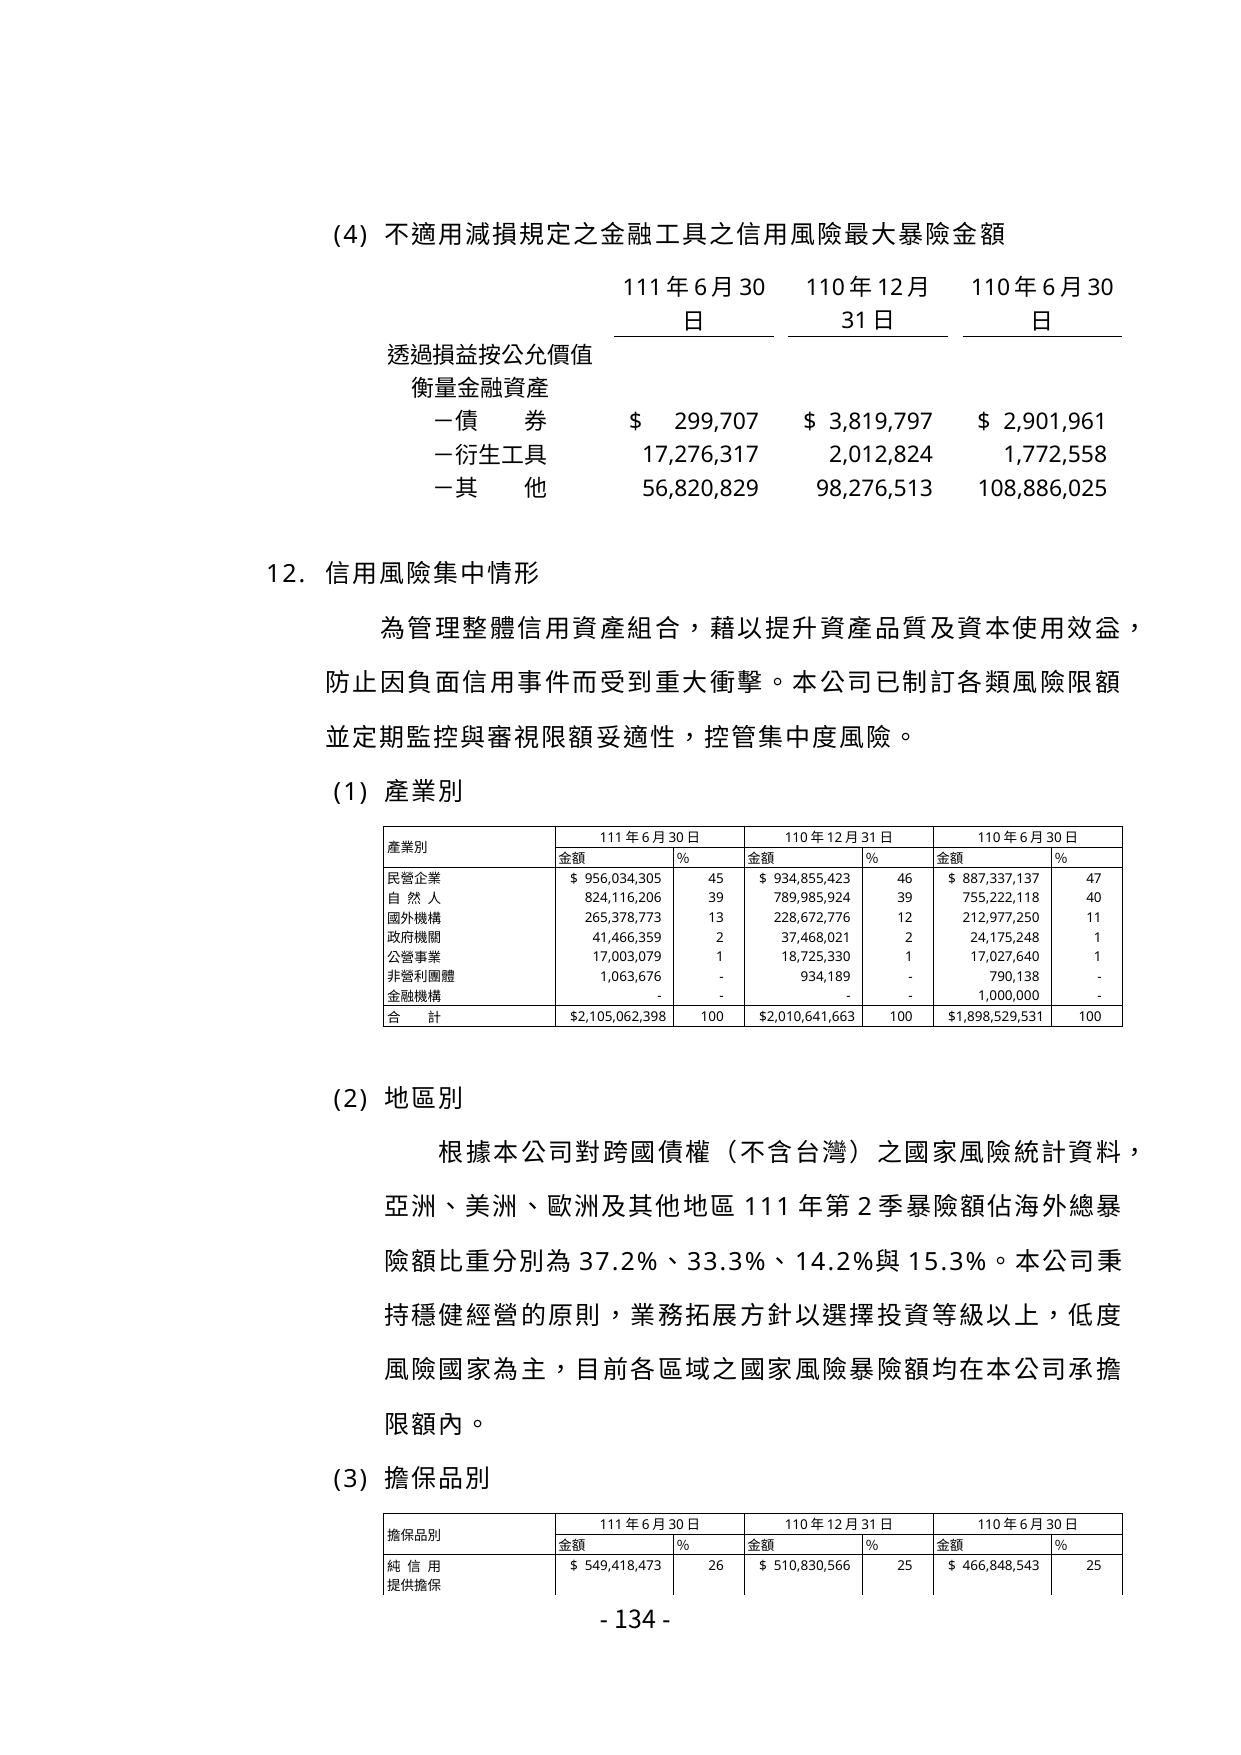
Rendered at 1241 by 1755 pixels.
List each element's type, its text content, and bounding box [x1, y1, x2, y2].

table_cell 1 [1052, 947, 1122, 966]
table_cell 11 [1052, 908, 1122, 927]
table_cell - [745, 986, 862, 1005]
table_cell 12 [863, 908, 933, 927]
table_cell ％ [1052, 848, 1122, 867]
table_cell －債 券 [384, 403, 599, 436]
table_cell [934, 1575, 1051, 1594]
table_header 111年6月30日 [614, 269, 774, 336]
table_cell [948, 470, 962, 503]
table_cell $ 2,010,641,663 [745, 1006, 862, 1026]
table_cell [600, 403, 614, 436]
table_cell [745, 1575, 862, 1594]
table_cell - [1052, 966, 1122, 986]
table_header 110年6月30日 [934, 827, 1122, 847]
table_cell 25 [1052, 1555, 1122, 1575]
table_cell ％ [674, 1535, 744, 1554]
table_cell 政府機關 [384, 927, 555, 947]
table_cell [788, 337, 948, 403]
table_cell - [674, 986, 744, 1005]
table_cell 1 [863, 947, 933, 966]
table_cell 金額 [556, 1535, 673, 1554]
table_cell $ 510,830,566 [745, 1555, 862, 1575]
table_cell $ 887,337,137 [934, 868, 1051, 888]
table_cell 金額 [934, 1535, 1051, 1554]
text (4) 不適用減損規定之金融工具之信用風險最大暴險金額 [325, 215, 1122, 251]
table_cell 228,672,776 [745, 908, 862, 927]
table_cell [1052, 1575, 1122, 1594]
text 根據本公司對跨國債權（不含台灣）之國家風險統計資料，亞洲、美洲、歐洲及其他地區111年第2季暴險額佔海外總暴險額比重分別為37.2%、33.3%、14.2%與15.3%。本公司秉持穩健經營的原則，業務拓展方針以選擇投資等級以上，低度風險國家為主，目前各區域之國家風險暴險額均在本公司承擔限額內。 [384, 1132, 1122, 1441]
table_cell 1,772,558 [963, 436, 1122, 470]
table_cell 41,466,359 [556, 927, 673, 947]
table_cell 56,820,829 [614, 470, 774, 503]
table_cell 提供擔保 [384, 1575, 555, 1594]
table_cell 934,189 [745, 966, 862, 986]
table_cell 265,378,773 [556, 908, 673, 927]
table_header 110年12月31日 [788, 269, 948, 336]
table_cell 金額 [556, 848, 673, 867]
table_cell [774, 336, 788, 403]
table_cell 40 [1052, 888, 1122, 907]
table_cell 1,063,676 [556, 966, 673, 986]
table_cell [674, 1575, 744, 1594]
table_cell 2 [863, 927, 933, 947]
table_cell - [1052, 986, 1122, 1005]
table_cell - [674, 966, 744, 986]
table_cell 47 [1052, 868, 1122, 888]
table_cell 1 [1052, 927, 1122, 947]
text (3) 擔保品別 [325, 1459, 1122, 1495]
table_cell 46 [863, 868, 933, 888]
table_cell 17,276,317 [614, 436, 774, 470]
table_cell 755,222,118 [934, 888, 1051, 907]
table_cell [556, 1575, 673, 1594]
table_cell [614, 337, 774, 403]
table_cell ％ [674, 848, 744, 867]
table_cell 212,977,250 [934, 908, 1051, 927]
table_cell - [556, 986, 673, 1005]
table_cell 1 [674, 947, 744, 966]
text (1) 產業別 [325, 771, 1122, 808]
table_cell 金額 [745, 1535, 862, 1554]
table_cell 2 [674, 927, 744, 947]
table_cell [948, 436, 962, 470]
table_cell 透過損益按公允價值衡量金融資產 [384, 336, 599, 403]
table_cell 45 [674, 868, 744, 888]
table_cell 789,985,924 [745, 888, 862, 907]
table_cell 合 計 [384, 1006, 555, 1026]
table_cell ％ [1052, 1535, 1122, 1554]
table_cell 金額 [745, 848, 862, 867]
table_cell 108,886,025 [963, 470, 1122, 503]
table_cell 1,000,000 [934, 986, 1051, 1005]
table_cell [948, 336, 962, 403]
table_cell 金融機構 [384, 986, 555, 1005]
table_cell [600, 436, 614, 470]
table_cell 國外機構 [384, 908, 555, 927]
table_header 110年6月30日 [963, 269, 1122, 336]
table_cell 39 [674, 888, 744, 907]
table_cell 824,116,206 [556, 888, 673, 907]
table_cell $ 956,034,305 [556, 868, 673, 888]
table_cell $ 549,418,473 [556, 1555, 673, 1575]
table_header 110年12月31日 [745, 827, 933, 847]
table_cell ％ [863, 848, 933, 867]
table_cell [774, 470, 788, 503]
text (2) 地區別 [325, 1078, 1122, 1114]
table_cell 37,468,021 [745, 927, 862, 947]
table_cell [774, 436, 788, 470]
table_cell －衍生工具 [384, 436, 599, 470]
table_cell 金額 [934, 848, 1051, 867]
table_header 111年6月30日 [556, 1514, 744, 1534]
table_cell 24,175,248 [934, 927, 1051, 947]
table_cell 98,276,513 [788, 470, 948, 503]
table_cell 公營事業 [384, 947, 555, 966]
table_header [948, 269, 962, 336]
table_cell $ 3,819,797 [788, 403, 948, 436]
table_cell 18,725,330 [745, 947, 862, 966]
table_cell 100 [863, 1006, 933, 1026]
table_cell 790,138 [934, 966, 1051, 986]
table_cell 25 [863, 1555, 933, 1575]
table_cell 民營企業 [384, 868, 555, 888]
table_cell 純 信 用 [384, 1555, 555, 1575]
table_header [600, 269, 614, 336]
table_cell $ 2,105,062,398 [556, 1006, 673, 1026]
table_cell 2,012,824 [788, 436, 948, 470]
table_header [384, 269, 599, 336]
table_cell ％ [863, 1535, 933, 1554]
table_cell 17,003,079 [556, 947, 673, 966]
table_cell - [863, 966, 933, 986]
table_header [774, 269, 788, 336]
table_cell $ 1,898,529,531 [934, 1006, 1051, 1026]
table_header 擔保品別 [384, 1514, 555, 1554]
table_header 111年6月30日 [556, 827, 744, 847]
table_cell [600, 470, 614, 503]
text 12. 信用風險集中情形 [266, 554, 1122, 590]
table_cell 26 [674, 1555, 744, 1575]
table_header 產業別 [384, 827, 555, 867]
table_cell [600, 336, 614, 403]
table_header 110年12月31日 [745, 1514, 933, 1534]
table_cell [774, 403, 788, 436]
table_cell [948, 403, 962, 436]
table_cell [863, 1575, 933, 1594]
table_cell $ 299,707 [614, 403, 774, 436]
text 為管理整體信用資產組合，藉以提升資產品質及資本使用效益，防止因負面信用事件而受到重大衝擊。本公司已制訂各類風險限額並定期監控與審視限額妥適性，控管集中度風險。 [325, 608, 1122, 753]
table_cell - [863, 986, 933, 1005]
table_cell 100 [674, 1006, 744, 1026]
table_cell －其 他 [384, 470, 599, 503]
table_cell $ 466,848,543 [934, 1555, 1051, 1575]
table_cell 自 然 人 [384, 888, 555, 907]
table_cell [963, 337, 1122, 403]
table_cell 17,027,640 [934, 947, 1051, 966]
table_cell 100 [1052, 1006, 1122, 1026]
table_header 110年6月30日 [934, 1514, 1122, 1534]
table_cell 非營利團體 [384, 966, 555, 986]
table_cell $ 2,901,961 [963, 403, 1122, 436]
table_cell 13 [674, 908, 744, 927]
table_cell 39 [863, 888, 933, 907]
table_cell $ 934,855,423 [745, 868, 862, 888]
